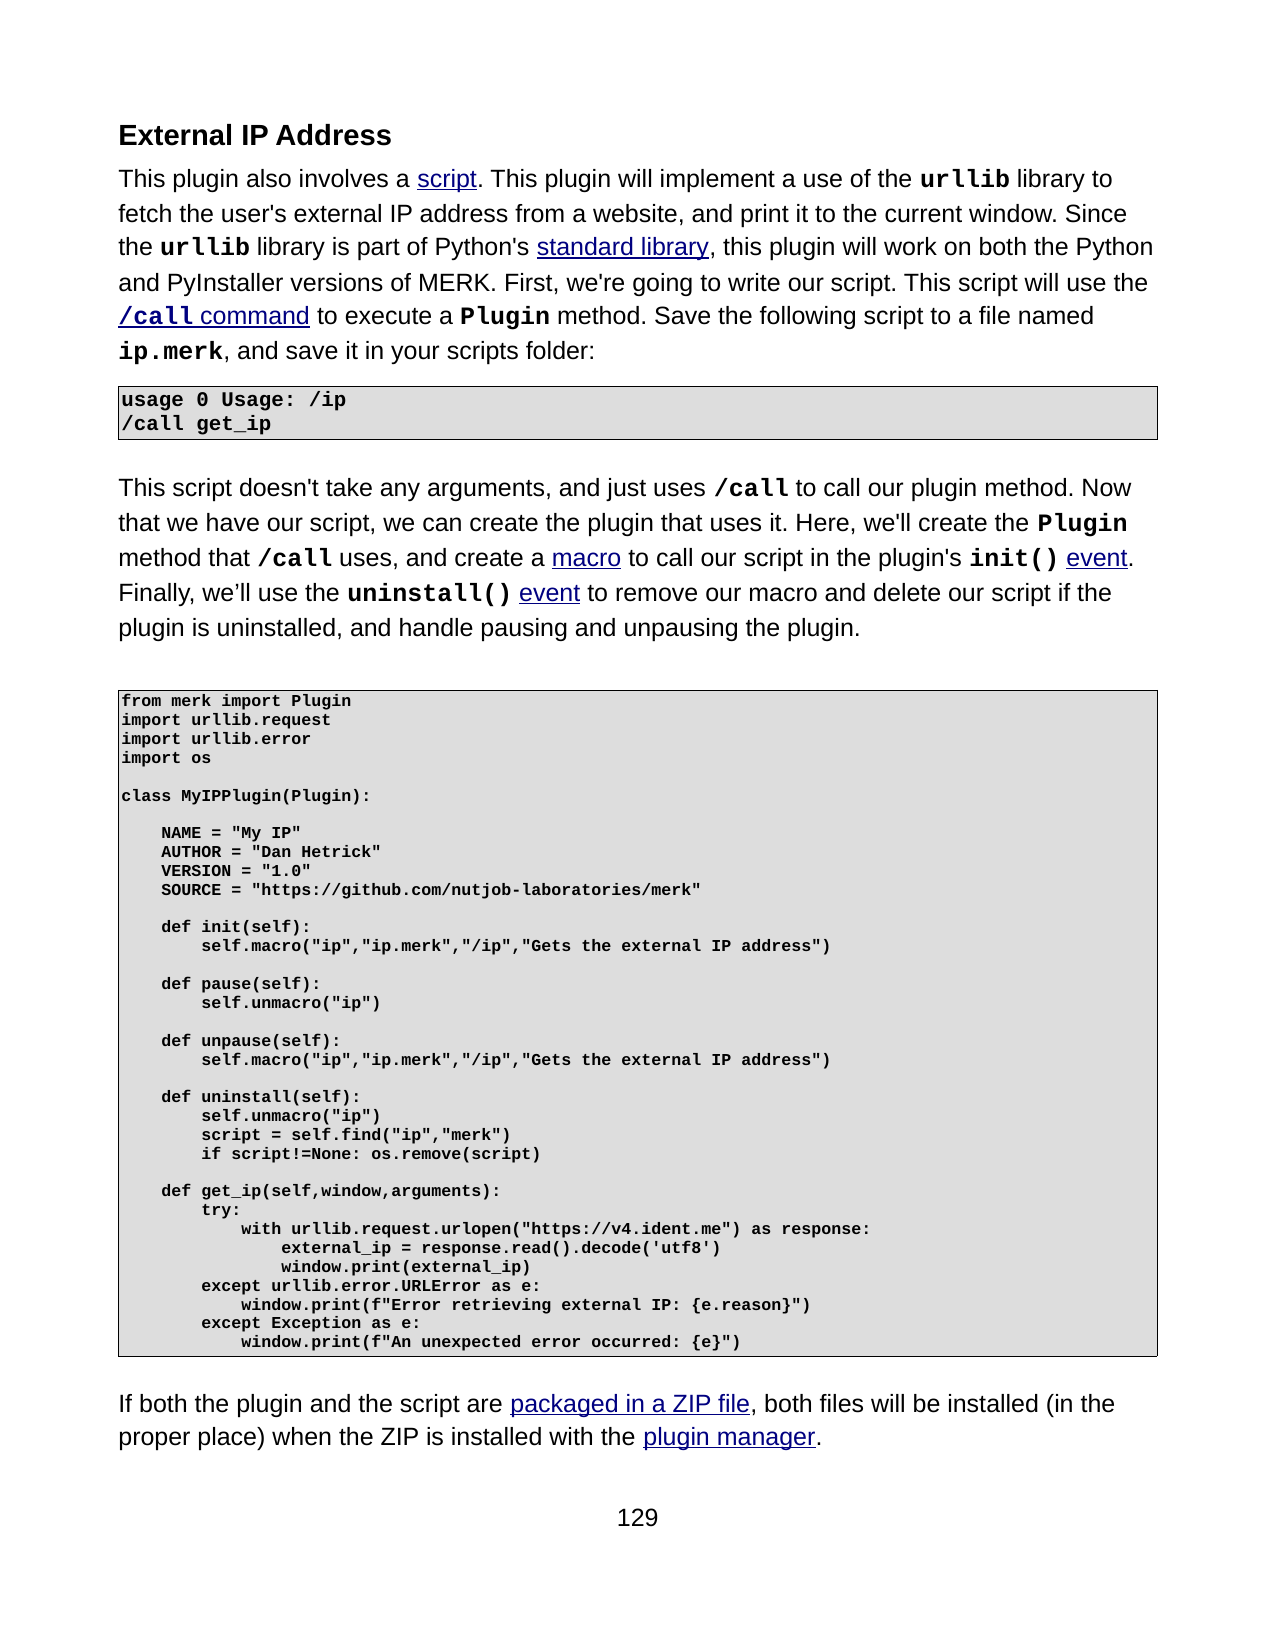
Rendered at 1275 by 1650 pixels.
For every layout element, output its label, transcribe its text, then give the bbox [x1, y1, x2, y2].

text If both the plugin and the script are packaged in a ZIP file, both files will be installed (in the proper place) when the ZIP is installed with the plugin manager. [118, 1357, 1157, 1451]
text This script doesn't take any arguments, and just uses /call to call our plugin method. Now that we have our script, we can create the plugin that uses it. Here, we'll create the Plugin method that /call uses, and create a macro to call our script in the plugin's init() event. Finally, we’ll use the uninstall() event to remove our macro and delete our script if the plugin is uninstalled, and handle pausing and unpausing the plugin. [118, 440, 1157, 642]
subtitle External IP Address [118, 118, 1157, 152]
table_header usage 0 Usage: /ip /call get_ip [119, 387, 1157, 439]
text This plugin also involves a script. This plugin will implement a use of the urllib library to fetch the user's external IP address from a website, and print it to the current window. Since the urllib library is part of Python's standard library, this plugin will work on both the Python and PyInstaller versions of MERK. First, we're going to write our script. This script will use the /call command to execute a Plugin method. Save the following script to a file named ip.merk, and save it in your scripts folder: [118, 164, 1157, 367]
table_header from merk import Plugin import urllib.request import urllib.error import os class MyIPPlugin(Plugin): NAME = "My IP" AUTHOR = "Dan Hetrick" VERSION = "1.0" SOURCE = "https://github.com/nutjob-laboratories/merk" def init(self): self.macro("ip","ip.merk","/ip","Gets the external IP address") def pause(self): self.unmacro("ip") def unpause(self): self.macro("ip","ip.merk","/ip","Gets the external IP address") def uninstall(self): self.unmacro("ip") script = self.find("ip","merk") if script!=None: os.remove(script) def get_ip(self,window,arguments): try: with urllib.request.urlopen("https://v4.ident.me") as response: external_ip = response.read().decode('utf8') window.print(external_ip) except urllib.error.URLError as e: window.print(f"Error retrieving external IP: {e.reason}") except Exception as e: window.print(f"An unexpected error occurred: {e}") [119, 691, 1157, 1356]
